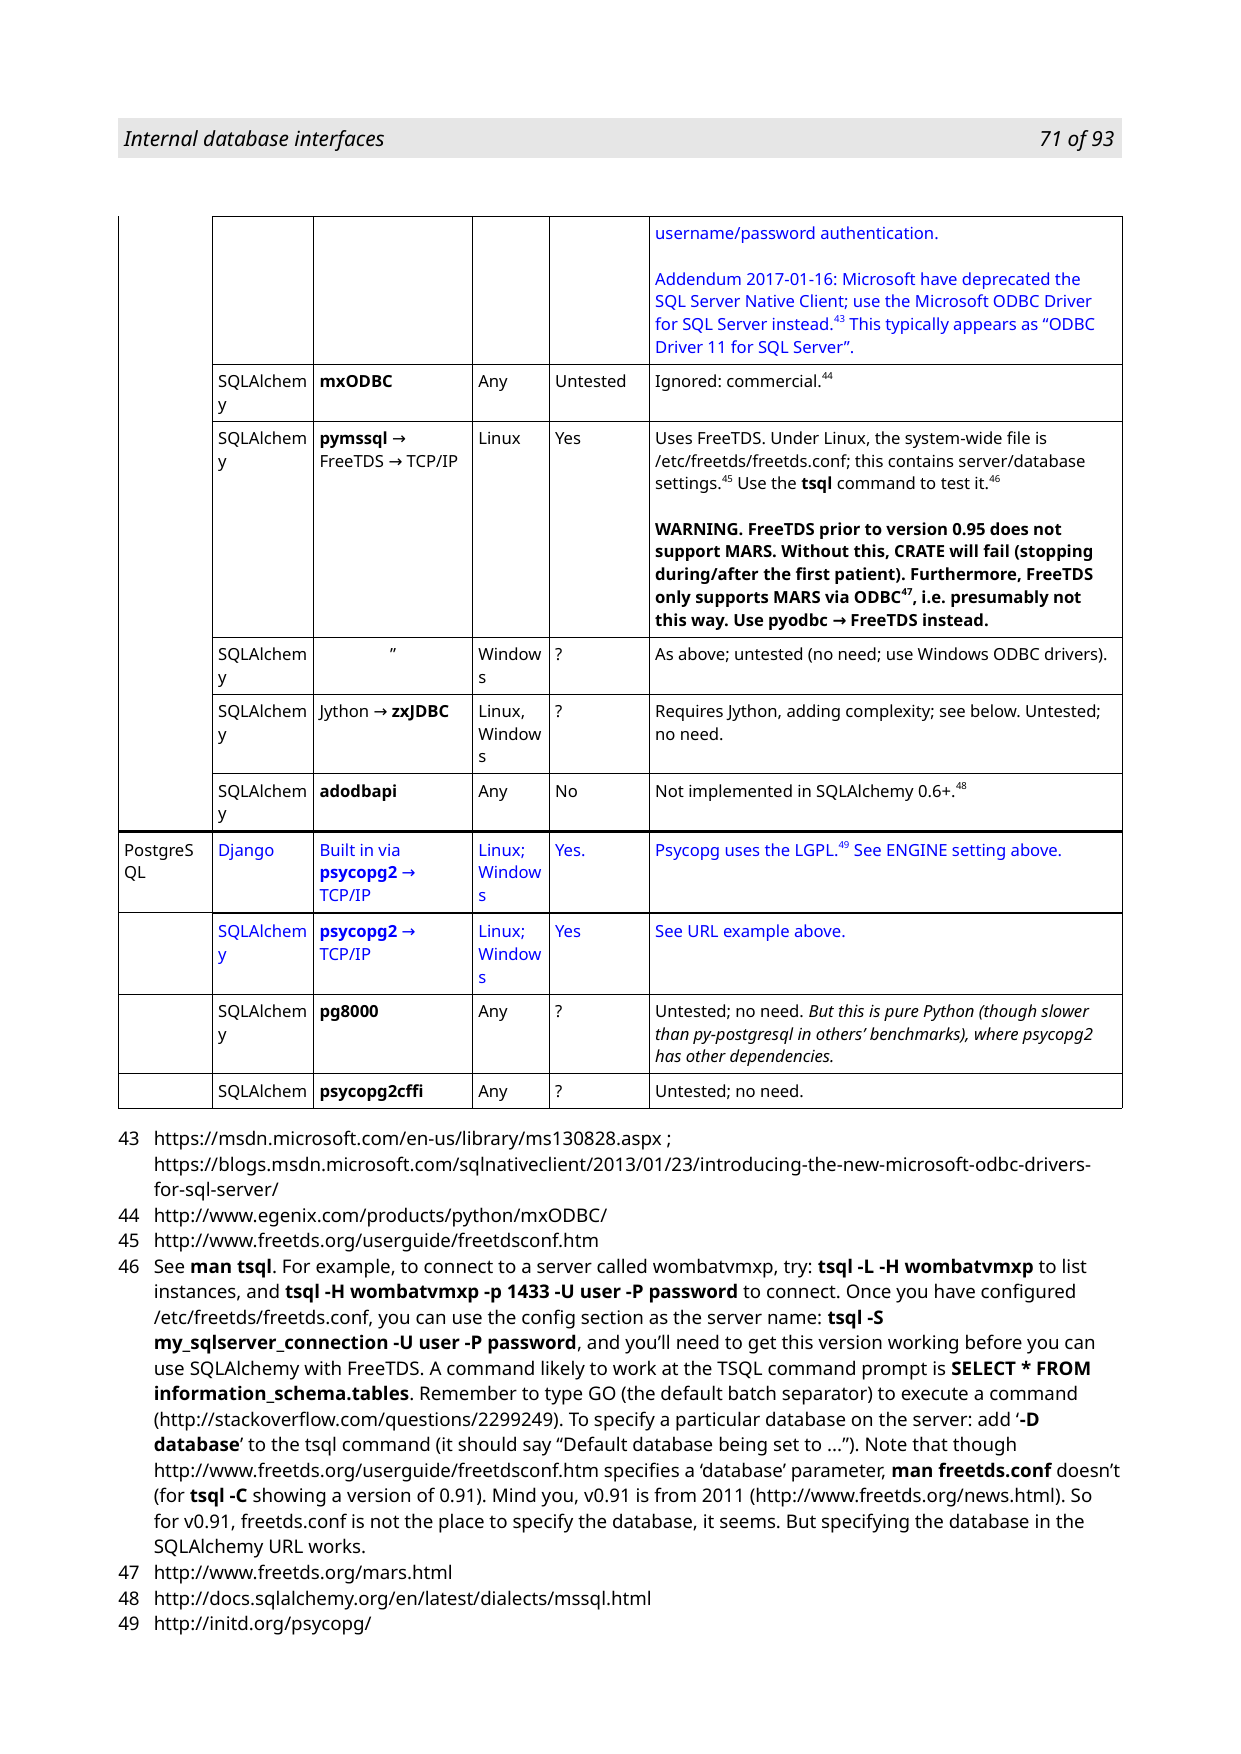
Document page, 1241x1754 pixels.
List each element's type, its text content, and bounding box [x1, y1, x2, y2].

table_cell ? [550, 995, 649, 1073]
table_cell [213, 217, 313, 364]
table_cell username/password authentication. Addendum 2017-01-16: Microsoft have deprecated the SQL Server Native Client; use the Microsoft ODBC Driver for SQL Server instead. This typically appears as “ODBC Driver 11 for SQL Server”. [650, 217, 1122, 364]
table_cell Linux; Windows [473, 914, 549, 994]
table_cell SQLAlchemy [213, 638, 313, 694]
table_cell [119, 421, 212, 637]
table_cell Any [473, 365, 549, 421]
table_cell ” [314, 638, 472, 694]
table_cell SQLAlchemy [213, 774, 313, 830]
table_cell Django [213, 833, 313, 912]
table_cell psycopg2 → TCP/IP [314, 914, 472, 994]
table_cell SQLAlchemy [213, 365, 313, 421]
table_cell Yes [550, 914, 649, 994]
table_cell SQLAlchemy [213, 695, 313, 773]
table_cell [119, 694, 212, 773]
table_cell Any [473, 995, 549, 1073]
table_cell [119, 1074, 212, 1108]
table_cell Ignored: commercial. [650, 365, 1122, 421]
table_cell Untested; no need. [650, 1074, 1122, 1108]
table_cell mxODBC [314, 365, 472, 421]
table_cell [119, 364, 212, 421]
table_cell SQLAlchem [213, 1074, 313, 1108]
table_cell Linux; Windows [473, 833, 549, 912]
table_cell Jython → zxJDBC [314, 695, 472, 773]
table_cell [550, 217, 649, 364]
table_cell Linux, Windows [473, 695, 549, 773]
table_cell [314, 217, 472, 364]
table_cell SQLAlchemy [213, 914, 313, 994]
table_cell Any [473, 1074, 549, 1108]
table_cell [119, 637, 212, 694]
table_cell Untested [550, 365, 649, 421]
table_cell ? [550, 638, 649, 694]
table_cell Any [473, 774, 549, 830]
table_cell Psycopg uses the LGPL. See ENGINE setting above. [650, 833, 1122, 912]
table_cell [473, 217, 549, 364]
table_cell [119, 216, 212, 364]
table_cell pg8000 [314, 995, 472, 1073]
table_cell psycopg2cffi [314, 1074, 472, 1108]
table_cell [119, 913, 212, 994]
table_cell Windows [473, 638, 549, 694]
table_cell Yes [550, 422, 649, 637]
table_cell pymssql → FreeTDS → TCP/IP [314, 422, 472, 637]
table_cell Built in via psycopg2 → TCP/IP [314, 833, 472, 912]
table_cell [119, 773, 212, 830]
table_cell Not implemented in SQLAlchemy 0.6+. [650, 774, 1122, 830]
table_cell Uses FreeTDS. Under Linux, the system-wide file is /etc/freetds/freetds.conf; this contains server/database settings. Use the tsql command to test it. WARNING. FreeTDS prior to version 0.95 does not support MARS. Without this, CRATE will fail (stopping during/after the first patient). Furthermore, FreeTDS only supports MARS via ODBC, i.e. presumably not this way. Use pyodbc → FreeTDS instead. [650, 422, 1122, 637]
table_cell Linux [473, 422, 549, 637]
table_cell ? [550, 1074, 649, 1108]
table_cell ? [550, 695, 649, 773]
table_cell SQLAlchemy [213, 995, 313, 1073]
table_cell Yes. [550, 833, 649, 912]
table_cell Untested; no need. But this is pure Python (though slower than py-postgresql in others’ benchmarks), where psycopg2 has other dependencies. [650, 995, 1122, 1073]
table_cell As above; untested (no need; use Windows ODBC drivers). [650, 638, 1122, 694]
table_cell PostgreSQL [119, 833, 212, 912]
table_cell [119, 995, 212, 1073]
table_cell See URL example above. [650, 914, 1122, 994]
table_cell SQLAlchemy [213, 422, 313, 637]
table_cell No [550, 774, 649, 830]
table_cell Requires Jython, adding complexity; see below. Untested; no need. [650, 695, 1122, 773]
table_cell adodbapi [314, 774, 472, 830]
